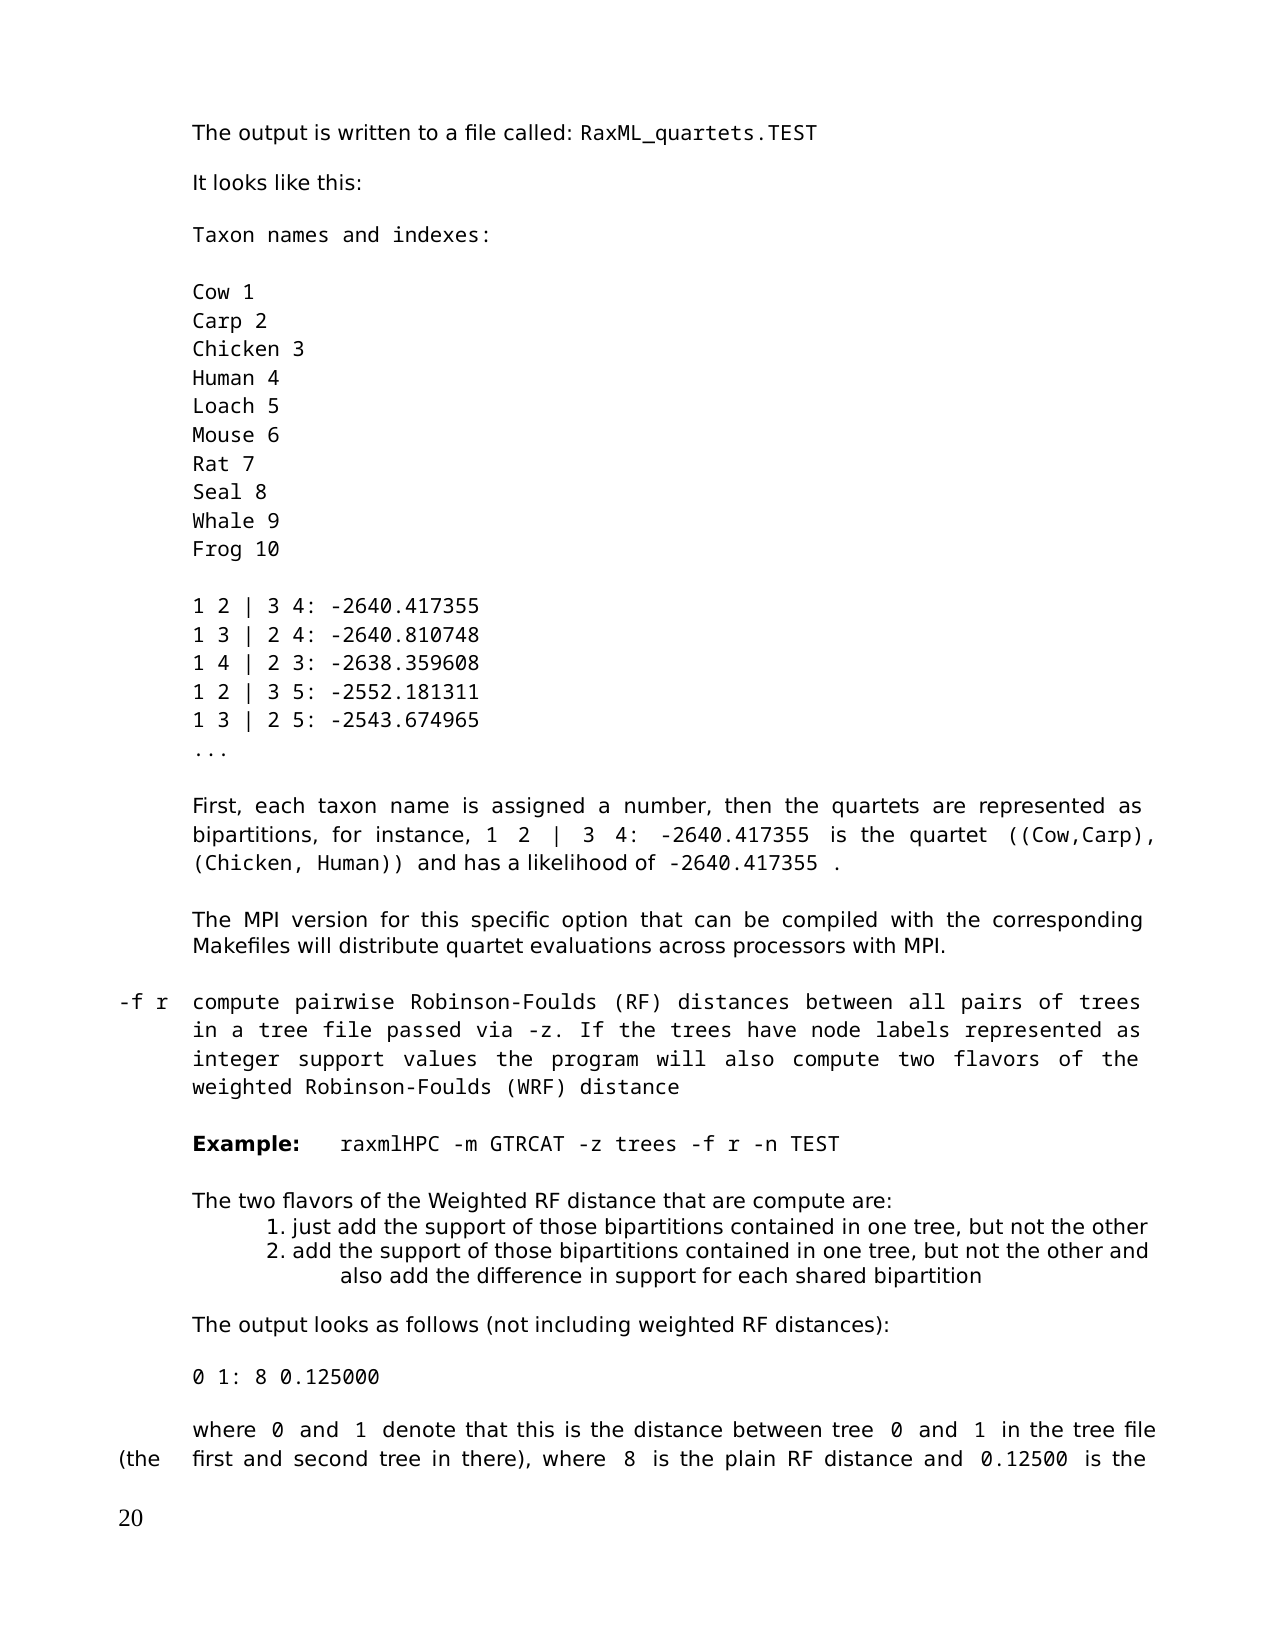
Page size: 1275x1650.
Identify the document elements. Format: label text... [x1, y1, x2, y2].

text It looks like this: [118, 171, 1157, 196]
text Rat 7 [118, 448, 1157, 477]
text Cow 1 [118, 277, 1157, 306]
text ... [118, 734, 1157, 762]
text Carp 2 [118, 306, 1157, 334]
text where 0 and 1 denote that this is the distance between tree 0 and 1 in the tree file (the first and second tree in there), where 8 is the plain RF distance and 0.12500 is the [118, 1415, 1157, 1472]
text Frog 10 [118, 534, 1157, 563]
text -f r compute pairwise Robinson-Foulds (RF) distances between all pairs of trees in a tree file passed via -z. If the trees have node labels represented as integer support values the program will also compute two flavors of the weighted Robinson-Foulds (WRF) distance [118, 987, 1157, 1101]
text 1 2 | 3 5: -2552.181311 [118, 677, 1157, 705]
text The MPI version for this specific option that can be compiled with the corresponding Makefiles will distribute quartet evaluations across processors with MPI. [118, 905, 1157, 958]
text Whale 9 [118, 506, 1157, 534]
text Loach 5 [118, 391, 1157, 420]
text The two flavors of the Weighted RF distance that are compute are: [118, 1186, 1157, 1215]
text 1 3 | 2 4: -2640.810748 [118, 620, 1157, 648]
text 1. just add the support of those bipartitions contained in one tree, but not the other [118, 1215, 1157, 1239]
text Example: raxmlHPC -m GTRCAT -z trees -f r -n TEST [118, 1129, 1157, 1158]
text 1 3 | 2 5: -2543.674965 [118, 705, 1157, 734]
text Human 4 [118, 363, 1157, 391]
text Seal 8 [118, 477, 1157, 506]
text First, each taxon name is assigned a number, then the quartets are represented as bipartitions, for instance, 1 2 | 3 4: -2640.417355 is the quartet ((Cow,Carp), (Chicken, Human)) and has a likelihood of -2640.417355 . [118, 791, 1157, 877]
text Mouse 6 [118, 420, 1157, 448]
text Chicken 3 [118, 334, 1157, 363]
text The output is written to a file called: RaxML_quartets.TEST [118, 118, 1157, 147]
text 1 2 | 3 4: -2640.417355 [118, 591, 1157, 620]
text The output looks as follows (not including weighted RF distances): [118, 1313, 1157, 1337]
text 2. add the support of those bipartitions contained in one tree, but not the other and also add the difference in support for each shared bipartition [118, 1239, 1157, 1288]
text 1 4 | 2 3: -2638.359608 [118, 648, 1157, 677]
text Taxon names and indexes: [118, 220, 1157, 249]
text 0 1: 8 0.125000 [118, 1362, 1157, 1390]
